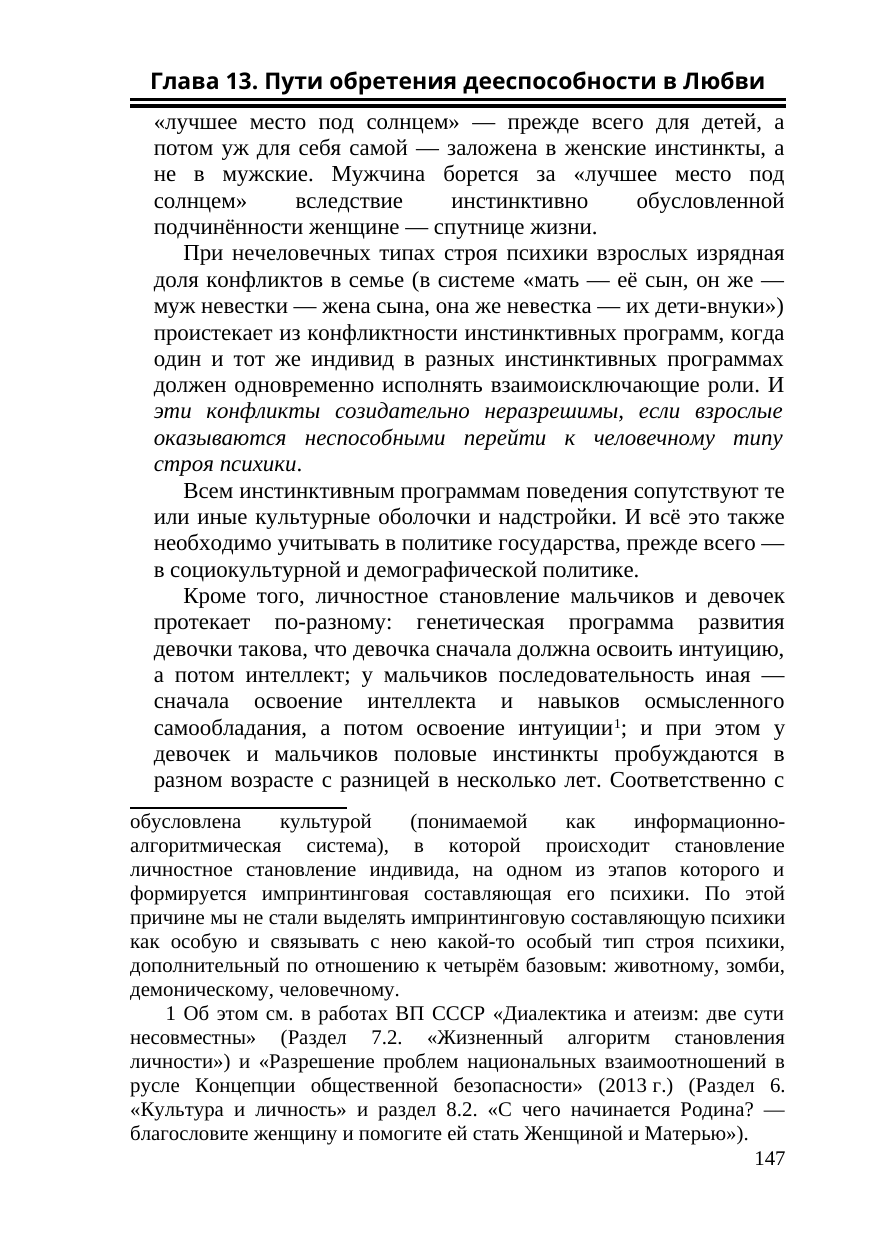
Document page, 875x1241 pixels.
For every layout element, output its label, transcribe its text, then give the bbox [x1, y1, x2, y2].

text Об этом см. в работах ВП СССР «Диалектика и атеизм: две сути несовместны» (Раздел 7.2. «Жизненный алгоритм становления личности») и «Разрешение проблем национальных взаимоотношений в русле Концепции общественной безопасности» (2013 г.) (Раздел 6. «Культура и личность» и раздел 8.2. «С чего начинается Родина? — благословите женщину и помогите ей стать Женщиной и Матерью»). [130, 1001, 786, 1145]
text обусловлена культурой (понимаемой как информационно-алгоритмическая система), в которой происходит становление личностное становление индивида, на одном из этапов которого и формируется импринтинговая составляющая его психики. По этой причине мы не стали выделять импринтинговую составляющую психики как особую и связывать с нею какой-то особый тип строя психики, дополнительный по отношению к четырём базовым: животному, зомби, демоническому, человечному. [130, 808, 786, 1001]
text «лучшее место под солнцем» — прежде всего для детей, а потом уж для себя самой — заложена в женские инстинкты, а не в мужские. Мужчина борется за «лучшее место под солнцем» вследствие инстинктивно обусловленной подчинённости женщине — спутнице жизни. [153, 108, 786, 239]
text Кроме того, личностное становление мальчиков и девочек протекает по-разному: генетическая программа развития девочки такова, что девочка сначала должна освоить интуицию, а потом интеллект; у мальчиков последовательность иная — сначала освоение интеллекта и навыков осмысленного самообладания, а потом освоение интуиции; и при этом у девочек и мальчиков половые инстинкты пробуждаются в разном возрасте с разницей в несколько лет. Соответственно с [153, 582, 786, 793]
text При нечеловечных типах строя психики взрослых изрядная доля конфликтов в семье (в системе «мать — её сын, он же — муж невестки — жена сына, она же невестка — их дети-внуки») проистекает из конфликтности инстинктивных программ, когда один и тот же индивид в разных инстинктивных программах должен одновременно исполнять взаимоисключающие роли. И эти конфликты созидательно неразрешимы, если взрослые оказываются неспособными перейти к человечному типу строя психики. [153, 239, 786, 477]
text Всем инстинктивным программам поведения сопутствуют те или иные культурные оболочки и надстройки. И всё это также необходимо учитывать в политике государства, прежде всего — в социокультурной и демографической политике. [153, 477, 786, 582]
